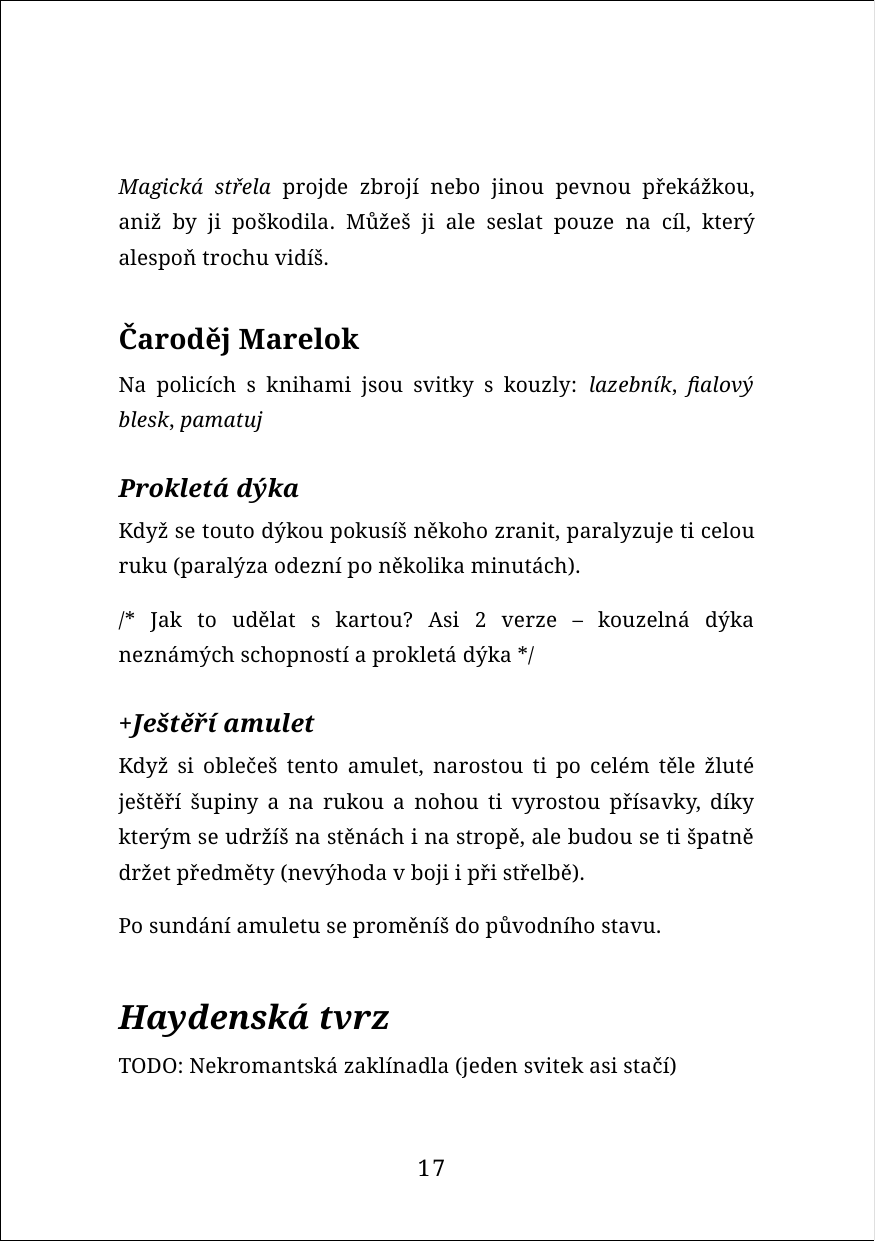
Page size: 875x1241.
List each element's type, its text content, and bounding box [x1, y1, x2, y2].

text TODO: Nekromantská zaklínadla (jeden svitek asi stačí) [118, 1051, 756, 1079]
subtitle +Ještěří amulet [118, 705, 756, 739]
text Když se touto dýkou pokusíš někoho zranit, paralyzuje ti celou ruku (paralýza odezní po několika minutách). [118, 516, 756, 580]
subtitle Prokletá dýka [118, 470, 756, 504]
subtitle Čaroděj Marelok [118, 320, 756, 358]
text Magická střela projde zbrojí nebo jinou pevnou překážkou, aniž by ji poškodila. Můžeš ji ale seslat pouze na cíl, který alespoň trochu vidíš. [118, 172, 756, 271]
text Po sundání amuletu se proměníš do původního stavu. [118, 911, 756, 939]
text Na policích s knihami jsou svitky s kouzly: lazebník, fialový blesk, pamatuj [118, 370, 756, 434]
subtitle Haydenská tvrz [118, 994, 756, 1039]
text /* Jak to udělat s kartou? Asi 2 verze – kouzelná dýka neznámých schopností a prokletá dýka */ [118, 605, 756, 669]
text Když si oblečeš tento amulet, narostou ti po celém těle žluté ještěří šupiny a na rukou a nohou ti vyrostou přísavky, díky kterým se udržíš na stěnách i na stropě, ale budou se ti špatně držet předměty (nevýhoda v boji i při střelbě). [118, 751, 756, 886]
